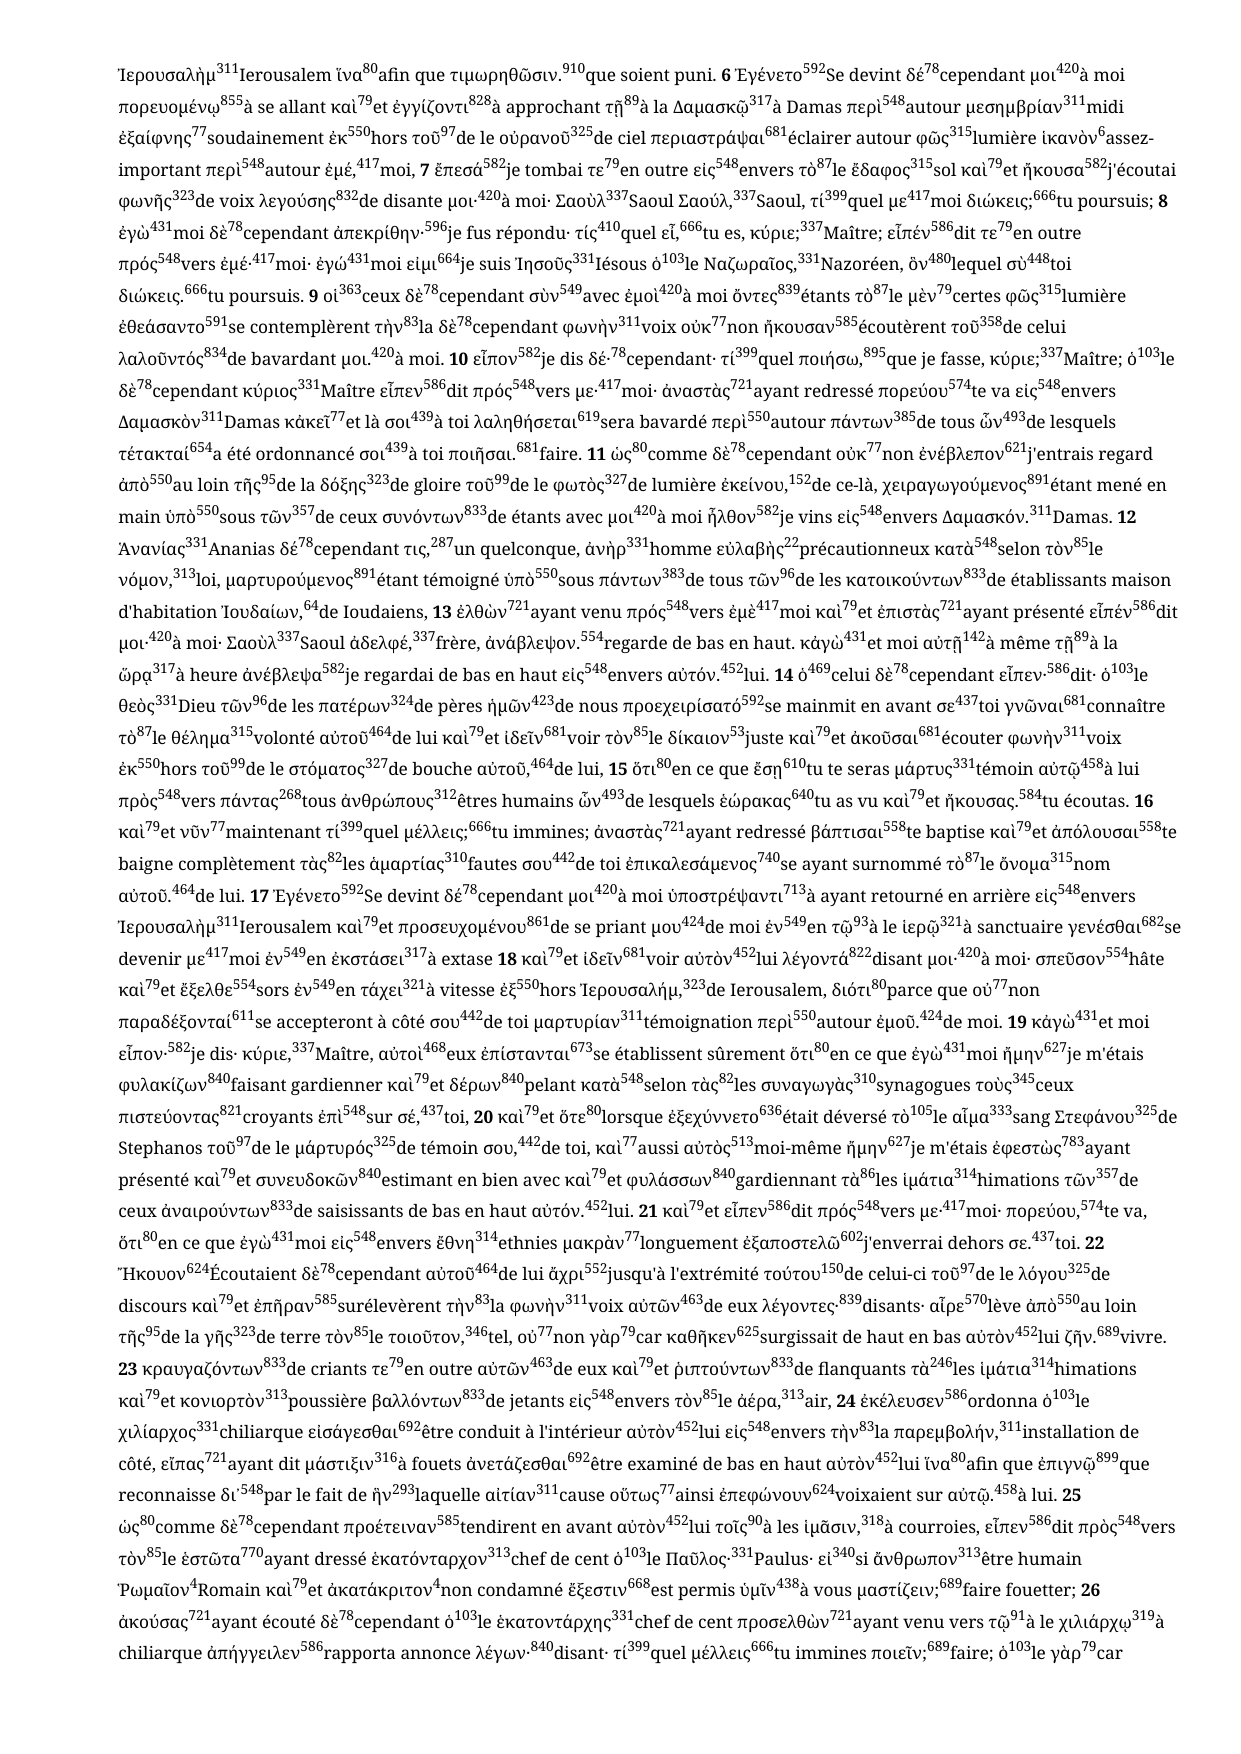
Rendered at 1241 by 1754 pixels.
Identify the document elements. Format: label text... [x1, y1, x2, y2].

text 1 Ἄνδρες336Hommes ἀδελφοὶ336frères καὶ79et πατέρες,336pères, ἀκούσατέ553écoutez μου424de moi τῆς356de celle πρὸς548vers ὑμᾶς436vous νυνὶ77maintenant ἀπολογίας.323de apologie. 2 ἀκούσαντες720ayants écoutés δὲ78cependant ὅτι80en ce que τῇ89à la Ἑβραΐδι8à Hébraïque διαλέκτῳ317à dialecte προσεφώνει625voixait auprès αὐτοῖς,457à eux, μᾶλλον77davantage παρέσχον585fournirent ἡσυχίαν.311tranquillité. καὶ79et φησίν·668déclare· 3 ἐγώ431moi εἰμι664je suis ἀνὴρ331homme Ἰουδαῖος,22Ioudaien, γεγεννημένος813ayant été engendré ἐν549en Ταρσῷ317à Tarse τῆς95de la Κιλικίας,323de Cilicie, ἀνατεθραμμένος813ayant été nourri de bas en haut δὲ78cependant ἐν549en τῇ89à la πόλει317à cité ταύτῃ,142à celle-ci, παρὰ548à côté τοὺς84les πόδας312pieds Γαμαλιὴλ325de Gamaliel πεπαιδευμένος813ayant été éduqué κατὰ548selon ἀκρίβειαν311exactitude τοῦ257de le πατρῴου16de paternel νόμου,325de loi, ζηλωτὴς331zélote ὑπάρχων840subsistant τοῦ97de le θεοῦ325de Dieu καθὼς77de haut en bas comme πάντες286tous ὑμεῖς447vous ἐστε665vous êtes σήμερον·77aujourd'hui· 4 ὃς498lequel ταύτην136celle-ci τὴν83la ὁδὸν311chemin ἐδίωξα582je poursuivis ἄχρι552jusqu'à l'extrémité θανάτου325de trépas δεσμεύων840liant καὶ79et παραδιδοὺς840transmettant εἰς548envers φυλακὰς310gardiennages ἄνδρας312hommes τε79en outre καὶ79et γυναῖκας,310femmes, 5 ὡς80comme καὶ77aussi ὁ103le ἀρχιερεὺς331chef sacrificateur μαρτυρεῖ668témoigne μοι420à moi καὶ79et πᾶν289tout τὸ105le πρεσβυτέριον,333corps des anciens, παρ᾽550à côté ὧν491de lesquels καὶ77aussi ἐπιστολὰς310épîtres δεξάμενος740se ayant accepté πρὸς548vers τοὺς84les ἀδελφοὺς312frères εἰς548envers Δαμασκὸν311Damas ἐπορευόμην,627je m'allais, ἄξων765qui conduira καὶ77aussi τοὺς345ceux ἐκεῖσε77là-bas ὄντας821étants δεδεμένους795ayants étés attachés de lien εἰς548envers Ἰερουσαλὴμ311Ierousalem ἵνα80afin que τιμωρηθῶσιν.910que soient puni. 6 Ἐγένετο592Se devint δέ78cependant μοι420à moi πορευομένῳ855à se allant καὶ79et ἐγγίζοντι828à approchant τῇ89à la Δαμασκῷ317à Damas περὶ548autour μεσημβρίαν311midi ἐξαίφνης77soudainement ἐκ550hors τοῦ97de le οὐρανοῦ325de ciel περιαστράψαι681éclairer autour φῶς315lumière ἱκανὸν6assez-important περὶ548autour ἐμέ,417moi, 7 ἔπεσά582je tombai τε79en outre εἰς548envers τὸ87le ἔδαφος315sol καὶ79et ἤκουσα582j'écoutai φωνῆς323de voix λεγούσης832de disante μοι·420à moi· Σαοὺλ337Saoul Σαούλ,337Saoul, τί399quel με417moi διώκεις;666tu poursuis; 8 ἐγὼ431moi δὲ78cependant ἀπεκρίθην·596je fus répondu· τίς410quel εἶ,666tu es, κύριε;337Maître; εἶπέν586dit τε79en outre πρός548vers ἐμέ·417moi· ἐγώ431moi εἰμι664je suis Ἰησοῦς331Iésous ὁ103le Ναζωραῖος,331Nazoréen, ὃν480lequel σὺ448toi διώκεις.666tu poursuis. 9 οἱ363ceux δὲ78cependant σὺν549avec ἐμοὶ420à moi ὄντες839étants τὸ87le μὲν79certes φῶς315lumière ἐθεάσαντο591se contemplèrent τὴν83la δὲ78cependant φωνὴν311voix οὐκ77non ἤκουσαν585écoutèrent τοῦ358de celui λαλοῦντός834de bavardant μοι.420à moi. 10 εἶπον582je dis δέ·78cependant· τί399quel ποιήσω,895que je fasse, κύριε;337Maître; ὁ103le δὲ78cependant κύριος331Maître εἶπεν586dit πρός548vers με·417moi· ἀναστὰς721ayant redressé πορεύου574te va εἰς548envers Δαμασκὸν311Damas κἀκεῖ77et là σοι439à toi λαληθήσεται619sera bavardé περὶ550autour πάντων385de tous ὧν493de lesquels τέτακταί654a été ordonnancé σοι439à toi ποιῆσαι.681faire. 11 ὡς80comme δὲ78cependant οὐκ77non ἐνέβλεπον621j'entrais regard ἀπὸ550au loin τῆς95de la δόξης323de gloire τοῦ99de le φωτὸς327de lumière ἐκείνου,152de ce-là, χειραγωγούμενος891étant mené en main ὑπὸ550sous τῶν357de ceux συνόντων833de étants avec μοι420à moi ἦλθον582je vins εἰς548envers Δαμασκόν.311Damas. 12 Ἁνανίας331Ananias δέ78cependant τις,287un quelconque, ἀνὴρ331homme εὐλαβὴς22précautionneux κατὰ548selon τὸν85le νόμον,313loi, μαρτυρούμενος891étant témoigné ὑπὸ550sous πάντων383de tous τῶν96de les κατοικούντων833de établissants maison d'habitation Ἰουδαίων,64de Ioudaiens, 13 ἐλθὼν721ayant venu πρός548vers ἐμὲ417moi καὶ79et ἐπιστὰς721ayant présenté εἶπέν586dit μοι·420à moi· Σαοὺλ337Saoul ἀδελφέ,337frère, ἀνάβλεψον.554regarde de bas en haut. κἀγὼ431et moi αὐτῇ142à même τῇ89à la ὥρᾳ317à heure ἀνέβλεψα582je regardai de bas en haut εἰς548envers αὐτόν.452lui. 14 ὁ469celui δὲ78cependant εἶπεν·586dit· ὁ103le θεὸς331Dieu τῶν96de les πατέρων324de pères ἡμῶν423de nous προεχειρίσατό592se mainmit en avant σε437toi γνῶναι681connaître τὸ87le θέλημα315volonté αὐτοῦ464de lui καὶ79et ἰδεῖν681voir τὸν85le δίκαιον53juste καὶ79et ἀκοῦσαι681écouter φωνὴν311voix ἐκ550hors τοῦ99de le στόματος327de bouche αὐτοῦ,464de lui, 15 ὅτι80en ce que ἔσῃ610tu te seras μάρτυς331témoin αὐτῷ458à lui πρὸς548vers πάντας268tous ἀνθρώπους312êtres humains ὧν493de lesquels ἑώρακας640tu as vu καὶ79et ἤκουσας.584tu écoutas. 16 καὶ79et νῦν77maintenant τί399quel μέλλεις;666tu immines; ἀναστὰς721ayant redressé βάπτισαι558te baptise καὶ79et ἀπόλουσαι558te baigne complètement τὰς82les ἁμαρτίας310fautes σου442de toi ἐπικαλεσάμενος740se ayant surnommé τὸ87le ὄνομα315nom αὐτοῦ.464de lui. 17 Ἐγένετο592Se devint δέ78cependant μοι420à moi ὑποστρέψαντι713à ayant retourné en arrière εἰς548envers Ἰερουσαλὴμ311Ierousalem καὶ79et προσευχομένου861de se priant μου424de moi ἐν549en τῷ93à le ἱερῷ321à sanctuaire γενέσθαι682se devenir με417moi ἐν549en ἐκστάσει317à extase 18 καὶ79et ἰδεῖν681voir αὐτὸν452lui λέγοντά822disant μοι·420à moi· σπεῦσον554hâte καὶ79et ἔξελθε554sors ἐν549en τάχει321à vitesse ἐξ550hors Ἰερουσαλήμ,323de Ierousalem, διότι80parce que οὐ77non παραδέξονταί611se accepteront à côté σου442de toi μαρτυρίαν311témoignation περὶ550autour ἐμοῦ.424de moi. 19 κἀγὼ431et moi εἶπον·582je dis· κύριε,337Maître, αὐτοὶ468eux ἐπίστανται673se établissent sûrement ὅτι80en ce que ἐγὼ431moi ἤμην627je m'étais φυλακίζων840faisant gardienner καὶ79et δέρων840pelant κατὰ548selon τὰς82les συναγωγὰς310synagogues τοὺς345ceux πιστεύοντας821croyants ἐπὶ548sur σέ,437toi, 20 καὶ79et ὅτε80lorsque ἐξεχύννετο636était déversé τὸ105le αἷμα333sang Στεφάνου325de Stephanos τοῦ97de le μάρτυρός325de témoin σου,442de toi, καὶ77aussi αὐτὸς513moi-même ἤμην627je m'étais ἐφεστὼς783ayant présenté καὶ79et συνευδοκῶν840estimant en bien avec καὶ79et φυλάσσων840gardiennant τὰ86les ἱμάτια314himations τῶν357de ceux ἀναιρούντων833de saisissants de bas en haut αὐτόν.452lui. 21 καὶ79et εἶπεν586dit πρός548vers με·417moi· πορεύου,574te va, ὅτι80en ce que ἐγὼ431moi εἰς548envers ἔθνη314ethnies μακρὰν77longuement ἐξαποστελῶ602j'enverrai dehors σε.437toi. 22 Ἤκουον624Écoutaient δὲ78cependant αὐτοῦ464de lui ἄχρι552jusqu'à l'extrémité τούτου150de celui-ci τοῦ97de le λόγου325de discours καὶ79et ἐπῆραν585surélevèrent τὴν83la φωνὴν311voix αὐτῶν463de eux λέγοντες·839disants· αἶρε570lève ἀπὸ550au loin τῆς95de la γῆς323de terre τὸν85le τοιοῦτον,346tel, οὐ77non γὰρ79car καθῆκεν625surgissait de haut en bas αὐτὸν452lui ζῆν.689vivre. 23 κραυγαζόντων833de criants τε79en outre αὐτῶν463de eux καὶ79et ῥιπτούντων833de flanquants τὰ246les ἱμάτια314himations καὶ79et κονιορτὸν313poussière βαλλόντων833de jetants εἰς548envers τὸν85le ἀέρα,313air, 24 ἐκέλευσεν586ordonna ὁ103le χιλίαρχος331chiliarque εἰσάγεσθαι692être conduit à l'intérieur αὐτὸν452lui εἰς548envers τὴν83la παρεμβολήν,311installation de côté, εἴπας721ayant dit μάστιξιν316à fouets ἀνετάζεσθαι692être examiné de bas en haut αὐτὸν452lui ἵνα80afin que ἐπιγνῷ899que reconnaisse δι᾽548par le fait de ἣν293laquelle αἰτίαν311cause οὕτως77ainsi ἐπεφώνουν624voixaient sur αὐτῷ.458à lui. 25 ὡς80comme δὲ78cependant προέτειναν585tendirent en avant αὐτὸν452lui τοῖς90à les ἱμᾶσιν,318à courroies, εἶπεν586dit πρὸς548vers τὸν85le ἑστῶτα770ayant dressé ἑκατόνταρχον313chef de cent ὁ103le Παῦλος·331Paulus· εἰ340si ἄνθρωπον313être humain Ῥωμαῖον4Romain καὶ79et ἀκατάκριτον4non condamné ἔξεστιν668est permis ὑμῖν438à vous μαστίζειν;689faire fouetter; 26 ἀκούσας721ayant écouté δὲ78cependant ὁ103le ἑκατοντάρχης331chef de cent προσελθὼν721ayant venu vers τῷ91à le χιλιάρχῳ319à chiliarque ἀπήγγειλεν586rapporta annonce λέγων·840disant· τί399quel μέλλεις666tu immines ποιεῖν;689faire; ὁ103le γὰρ79car ἄνθρωπος331être humain οὗτος156celui-ci Ῥωμαῖός47Romain ἐστιν.668est. 27 προσελθὼν721ayant venu vers δὲ78cependant ὁ103le χιλίαρχος331chiliarque εἶπεν586dit αὐτῷ·458à lui· λέγε570dis μοι,420à moi, σὺ448toi Ῥωμαῖος47Romain εἶ;666tu es; ὁ469celui δὲ78cependant ἔφη·625déclarait· ναί.304oui. 28 ἀπεκρίθη600fut répondu δὲ78cependant ὁ103le χιλίαρχος·331chiliarque· ἐγὼ431moi πολλοῦ283de nombreux κεφαλαίου327de capital τὴν83la πολιτείαν311citoyenneté ταύτην136celle-ci ἐκτησάμην.588je m'acquis. ὁ103le δὲ78cependant Παῦλος331Paulus ἔφη·625déclarait· ἐγὼ431moi δὲ78cependant καὶ77aussi γεγέννημαι.650j'ai été engendré. 29 εὐθέως77directement οὖν79donc ἀπέστησαν585dressèrent au loin ἀπ᾽550au loin αὐτοῦ464de lui οἱ363ceux μέλλοντες839imminants αὐτὸν452lui ἀνετάζειν,689examiner de bas en haut, καὶ77aussi ὁ103le χιλίαρχος331chiliarque δὲ78cependant ἐφοβήθη600fut effrayé ἐπιγνοὺς721ayant reconnu ὅτι80en ce que Ῥωμαῖός47Romain ἐστιν668est καὶ79et ὅτι80en ce que αὐτὸν452lui ἦν625était δεδεκώς.783ayant attaché de lien. 30 Τῇ350à Celle δὲ78cependant ἐπαύριον77lendemain βουλόμενος867se ayant dessein γνῶναι681connaître τὸ87le ἀσφαλές,55sécurisant, τὸ348ce τί399quel κατηγορεῖται680est accusé ὑπὸ550sous τῶν96de les Ἰουδαίων,64de Ioudaiens, ἔλυσεν586délia αὐτὸν452lui καὶ79et ἐκέλευσεν586ordonna συνελθεῖν681venir ensemble τοὺς84les ἀρχιερεῖς312chefs sacrificateurs καὶ79et πᾶν271tout τὸ87le συνέδριον,315sanhédrin, καὶ79et καταγαγὼν721ayant mené de haut en bas τὸν85le Παῦλον313Paulus ἔστησεν586dressa εἰς548envers αὐτούς.451eux. [118, 59, 1181, 1665]
